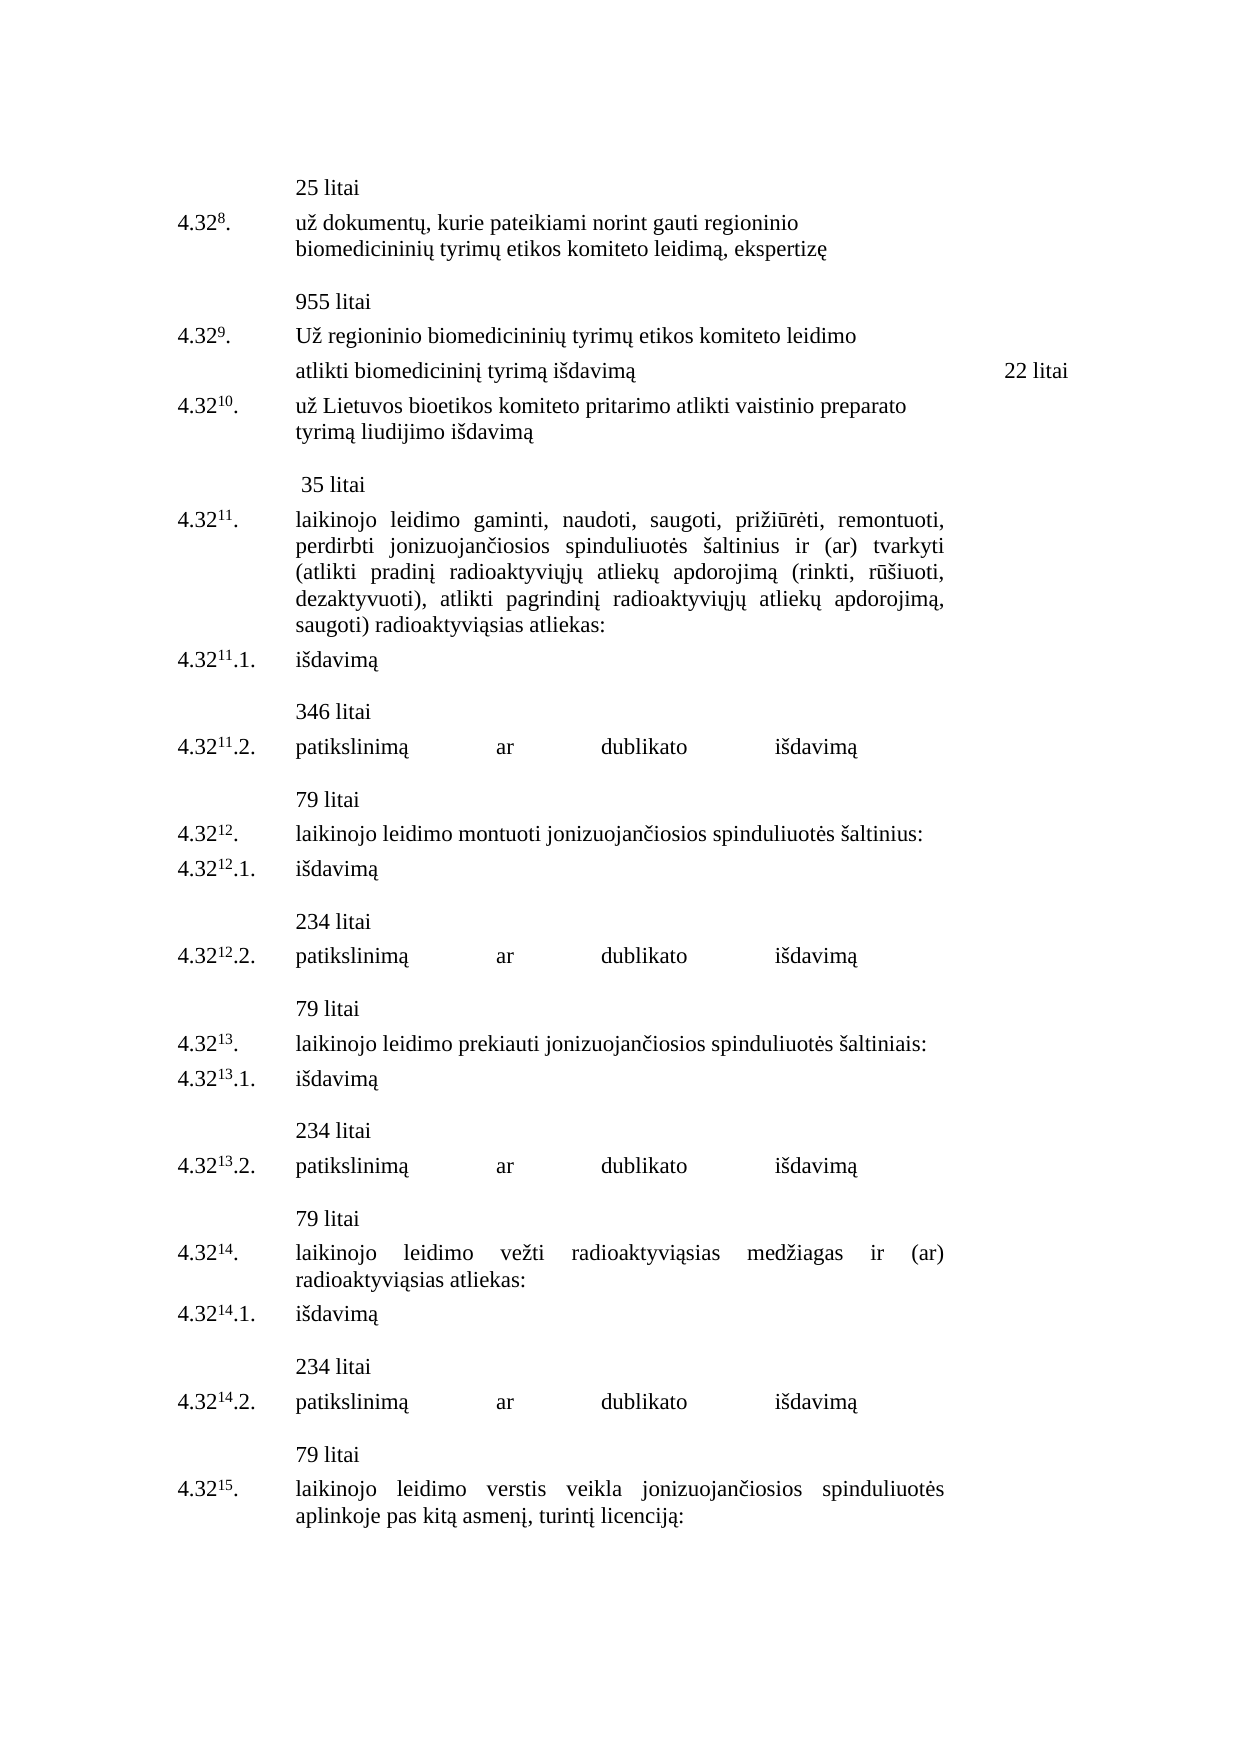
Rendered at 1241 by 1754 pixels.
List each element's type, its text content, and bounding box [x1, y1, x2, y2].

text 4.3214. laikinojo leidimo vežti radioaktyviąsias medžiagas ir (ar) radioaktyviąsias atliekas: [177, 1239, 945, 1292]
text 4.3210. už Lietuvos bioetikos komiteto pritarimo atlikti vaistinio preparato tyrimą liudijimo išdavimą 35 litai [177, 392, 930, 497]
text 4.3213.2. patikslinimą ar dublikato išdavimą 79 litai [177, 1152, 945, 1231]
text 4.3211. laikinojo leidimo gaminti, naudoti, saugoti, prižiūrėti, remontuoti, perdirbti jonizuojančiosios spinduliuotės šaltinius ir (ar) tvarkyti (atlikti pradinį radioaktyviųjų atliekų apdorojimą (rinkti, rūšiuoti, dezaktyvuoti), atlikti pagrindinį radioaktyviųjų atliekų apdorojimą, saugoti) radioaktyviąsias atliekas: [177, 506, 945, 637]
text 4.3211.1. išdavimą 346 litai [177, 646, 945, 725]
text atlikti biomedicininį tyrimą išdavimą 22 litai [177, 357, 1122, 383]
text 4.3215. laikinojo leidimo verstis veikla jonizuojančiosios spinduliuotės aplinkoje pas kitą asmenį, turintį licenciją: [177, 1475, 945, 1528]
text 4.3211.2. patikslinimą ar dublikato išdavimą 79 litai [177, 733, 945, 812]
text 4.329. Už regioninio biomedicininių tyrimų etikos komiteto leidimo [177, 322, 1122, 349]
text 4.3214.1. išdavimą 234 litai [177, 1301, 945, 1379]
text 4.3214.2. patikslinimą ar dublikato išdavimą 79 litai [177, 1388, 945, 1467]
text 4.328. už dokumentų, kurie pateikiami norint gauti regioninio biomedicininių tyrimų etikos komiteto leidimą, ekspertizę 955 litai [177, 209, 930, 314]
text 25 litai [177, 148, 930, 200]
text 4.3212.2. patikslinimą ar dublikato išdavimą 79 litai [177, 943, 945, 1022]
text 4.3213. laikinojo leidimo prekiauti jonizuojančiosios spinduliuotės šaltiniais: [177, 1030, 945, 1056]
text 4.3212. laikinojo leidimo montuoti jonizuojančiosios spinduliuotės šaltinius: [177, 821, 945, 847]
text 4.3212.1. išdavimą 234 litai [177, 855, 945, 934]
text 4.3213.1. išdavimą 234 litai [177, 1065, 945, 1144]
